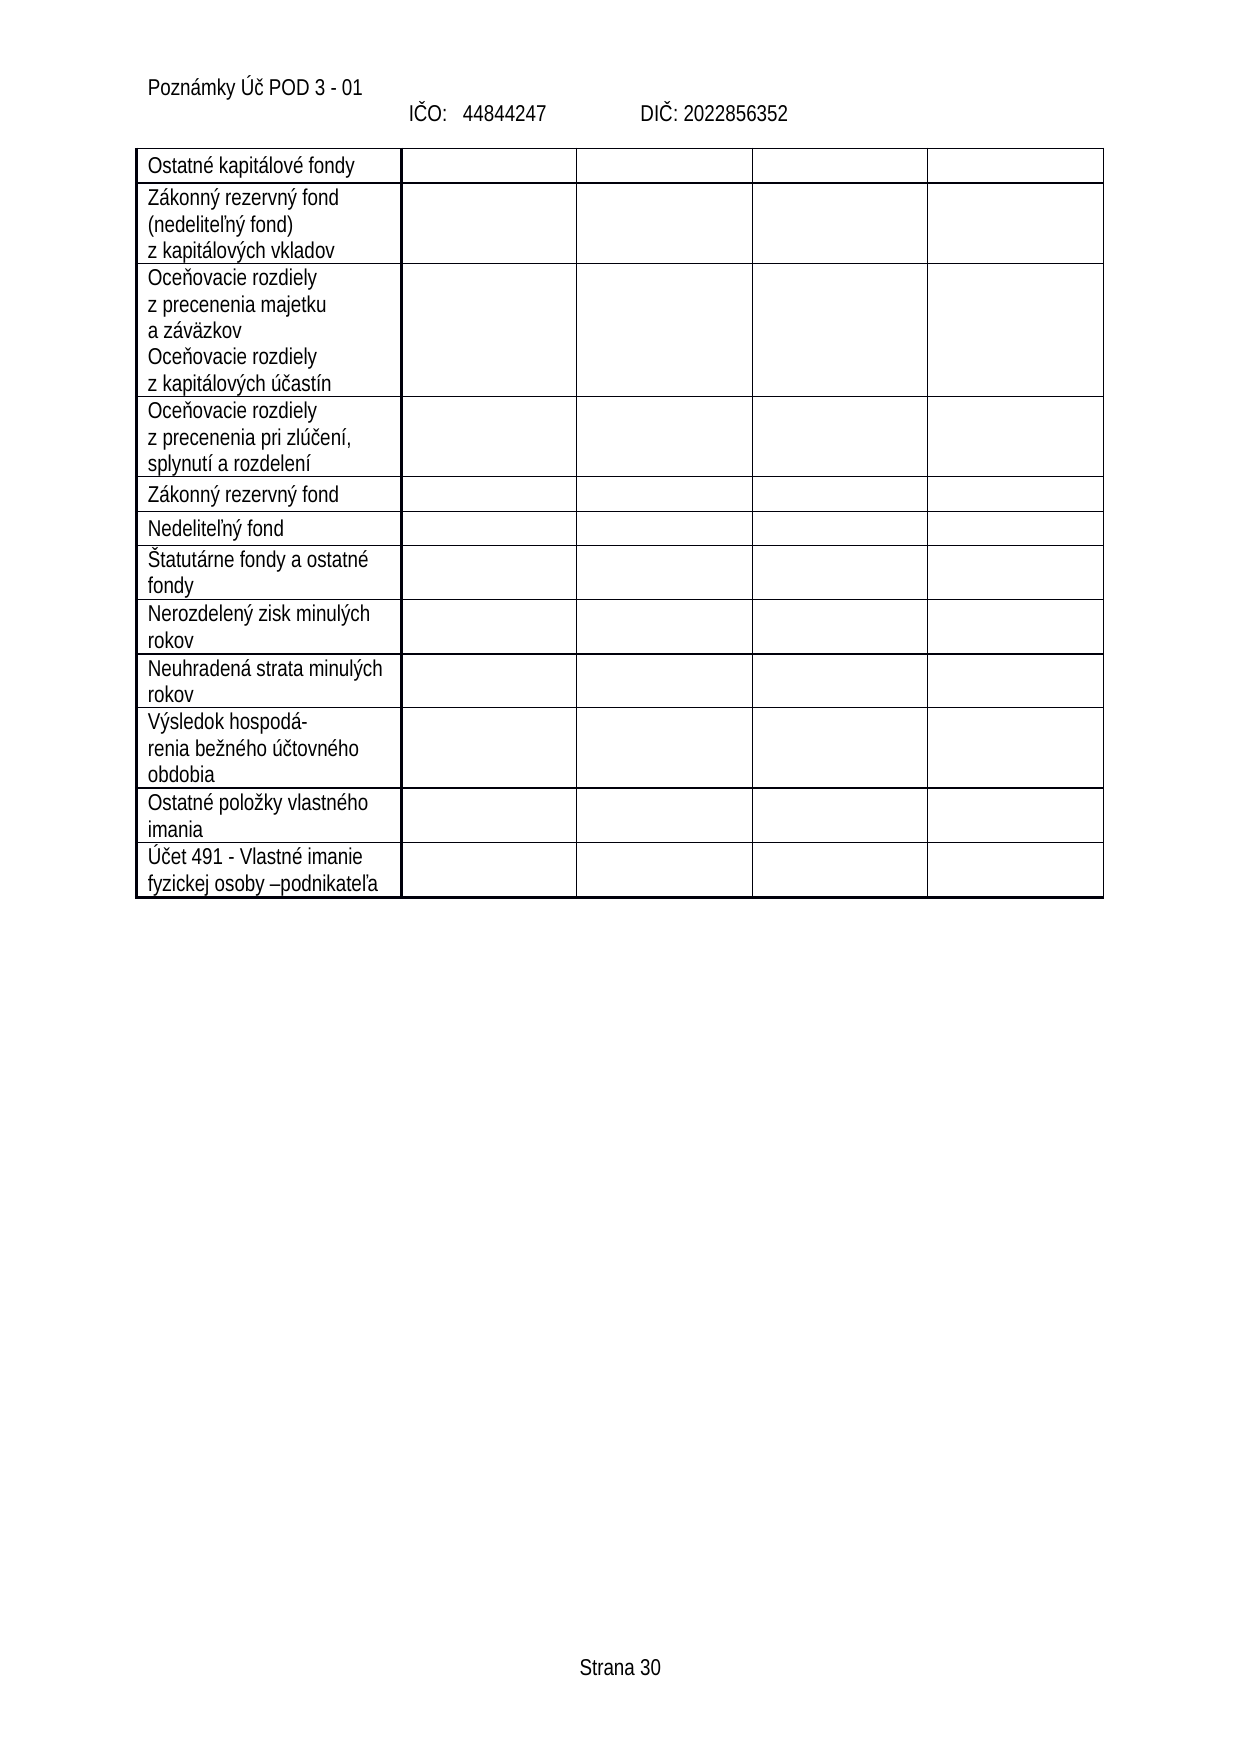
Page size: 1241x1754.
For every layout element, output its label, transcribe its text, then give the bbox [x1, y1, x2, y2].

table_cell [577, 343, 752, 396]
table_cell [403, 397, 576, 476]
table_cell [753, 264, 927, 343]
table_cell Oceňovacie rozdiely z kapitálových účastín [138, 343, 400, 396]
table_cell [928, 512, 1103, 545]
table_cell [753, 477, 927, 511]
table_cell Ostatné kapitálové fondy [138, 149, 400, 182]
table_cell [577, 843, 752, 896]
table_cell Zákonný rezervný fond [138, 477, 400, 511]
table_cell [577, 397, 752, 476]
table_cell [928, 264, 1103, 343]
table_cell [577, 708, 752, 787]
table_cell [753, 397, 927, 476]
table_cell Štatutárne fondy a ostatné fondy [138, 546, 400, 599]
table_cell [577, 789, 752, 842]
table_cell [753, 600, 927, 653]
table_cell [403, 789, 576, 842]
table_cell [403, 264, 576, 343]
table_cell [753, 343, 927, 396]
table_cell [577, 600, 752, 653]
table_cell [753, 546, 927, 599]
table_cell [403, 149, 576, 182]
table_cell Účet 491 - Vlastné imanie fyzickej osoby –podnikateľa [138, 843, 400, 896]
table_cell Nerozdelený zisk minulých rokov [138, 600, 400, 653]
table_cell [928, 546, 1103, 599]
table_cell [753, 708, 927, 787]
table_cell [403, 708, 576, 787]
table_cell [577, 149, 752, 182]
table_cell [403, 600, 576, 653]
table_cell Neuhradená strata minulých rokov [138, 655, 400, 707]
table_cell [753, 789, 927, 842]
table_cell Oceňovacie rozdiely z precenenia pri zlúčení, splynutí a rozdelení [138, 397, 400, 476]
table_cell [928, 149, 1103, 182]
table_cell [577, 655, 752, 707]
table_cell [577, 512, 752, 545]
table_cell [403, 843, 576, 896]
table_cell [928, 789, 1103, 842]
table_cell Oceňovacie rozdiely z precenenia majetku a záväzkov [138, 264, 400, 343]
table_cell [753, 184, 927, 263]
table_cell [928, 343, 1103, 396]
table_cell Výsledok hospodá-renia bežného účtovného obdobia [138, 708, 400, 787]
table_cell [577, 184, 752, 263]
table_cell [753, 843, 927, 896]
table_cell [403, 343, 576, 396]
table_cell [753, 512, 927, 545]
table_cell [928, 184, 1103, 263]
table_cell [928, 477, 1103, 511]
table_cell [403, 546, 576, 599]
table_cell [928, 655, 1103, 707]
table_cell [403, 512, 576, 545]
table_cell Zákonný rezervný fond (nedeliteľný fond) z kapitálových vkladov [138, 184, 400, 263]
table_cell [928, 843, 1103, 896]
table_cell [928, 397, 1103, 476]
table_cell [403, 655, 576, 707]
table_cell [577, 264, 752, 343]
table_cell [928, 708, 1103, 787]
table_cell [577, 546, 752, 599]
table_cell Nedeliteľný fond [138, 512, 400, 545]
table_cell Ostatné položky vlastného imania [138, 789, 400, 842]
table_cell [753, 149, 927, 182]
table_cell [928, 600, 1103, 653]
table_cell [403, 184, 576, 263]
table_cell [753, 655, 927, 707]
table_cell [577, 477, 752, 511]
table_cell [403, 477, 576, 511]
